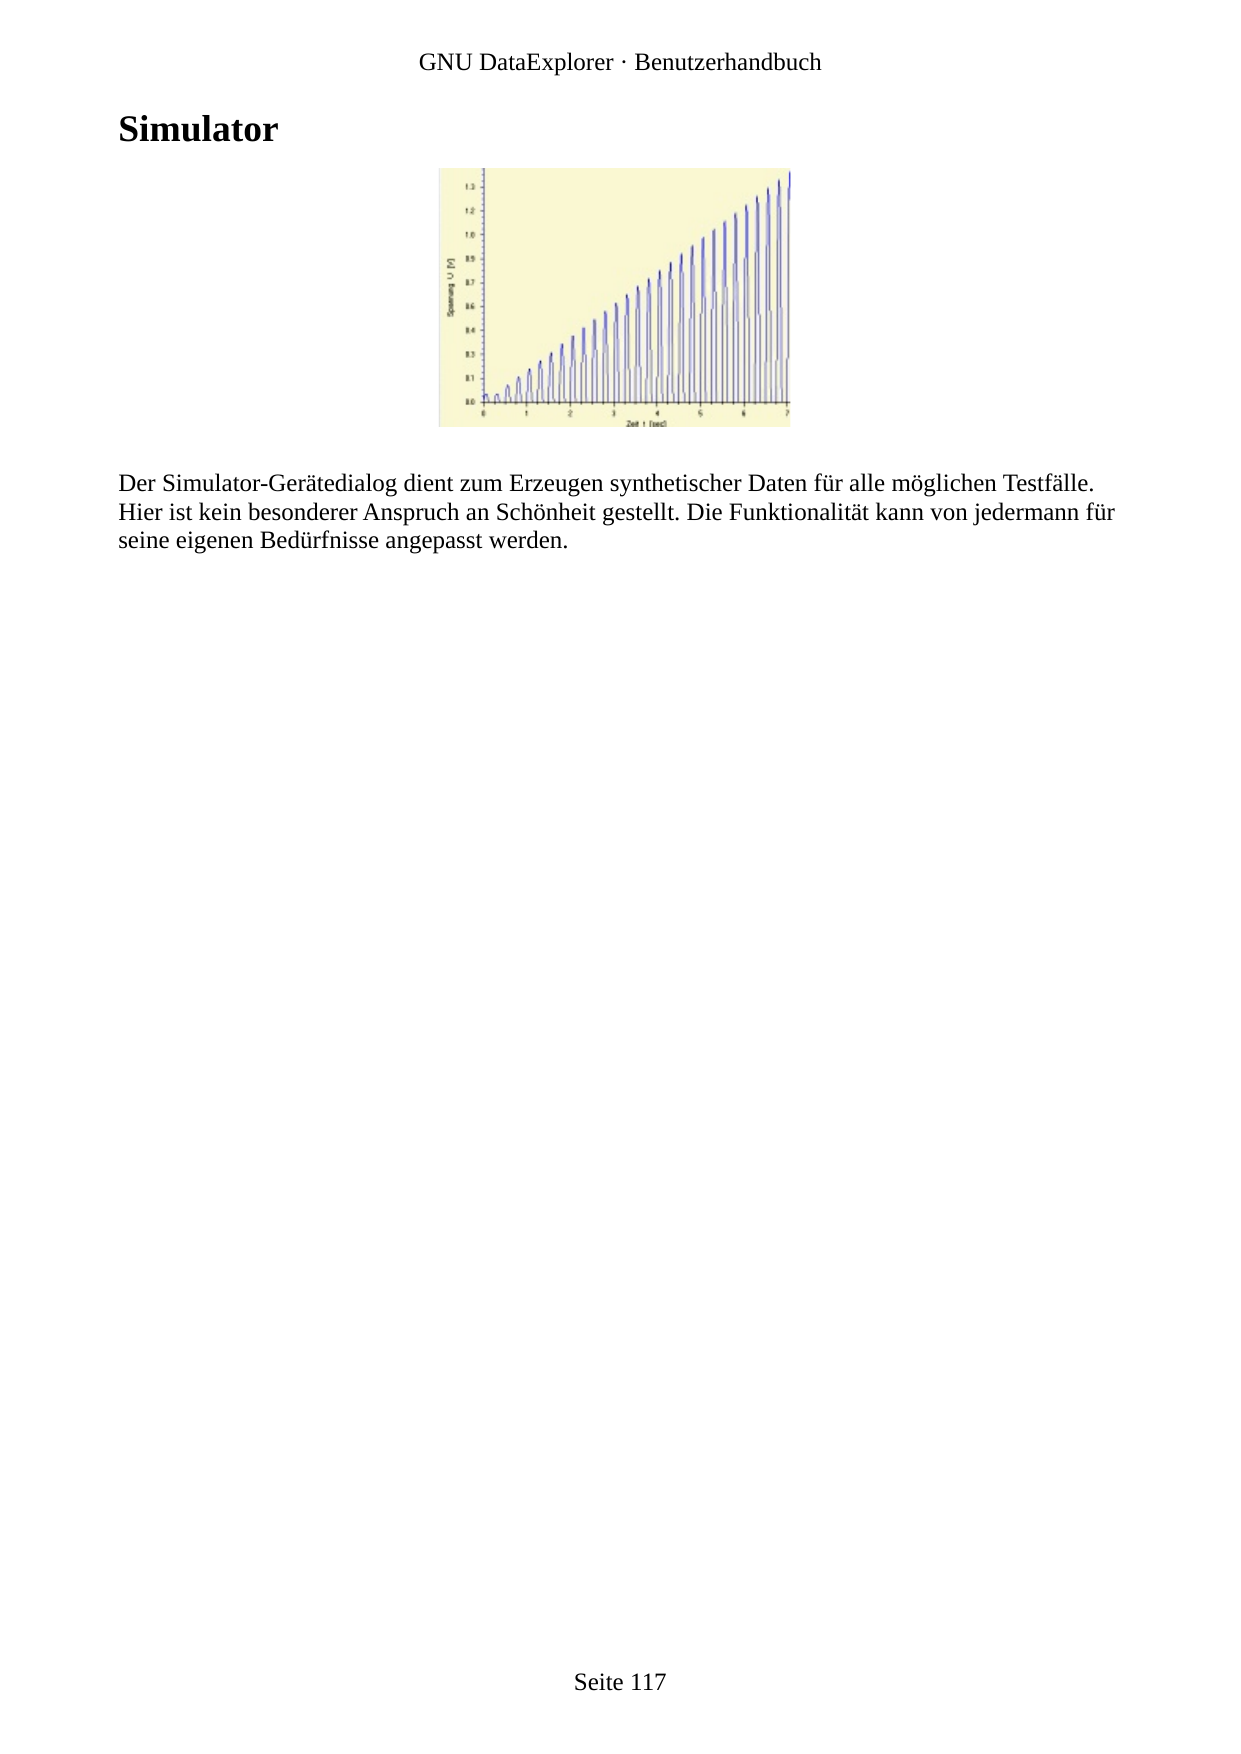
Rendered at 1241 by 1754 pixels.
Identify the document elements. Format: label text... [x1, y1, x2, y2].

picture [438, 168, 791, 427]
text Der Simulator-Gerätedialog dient zum Erzeugen synthetischer Daten für alle möglichen Testfälle. Hier ist kein besonderer Anspruch an Schönheit gestellt. Die Funktionalität kann von jedermann für seine eigenen Bedürfnisse angepasst werden. [118, 468, 1122, 554]
subtitle Simulator [118, 106, 1122, 149]
